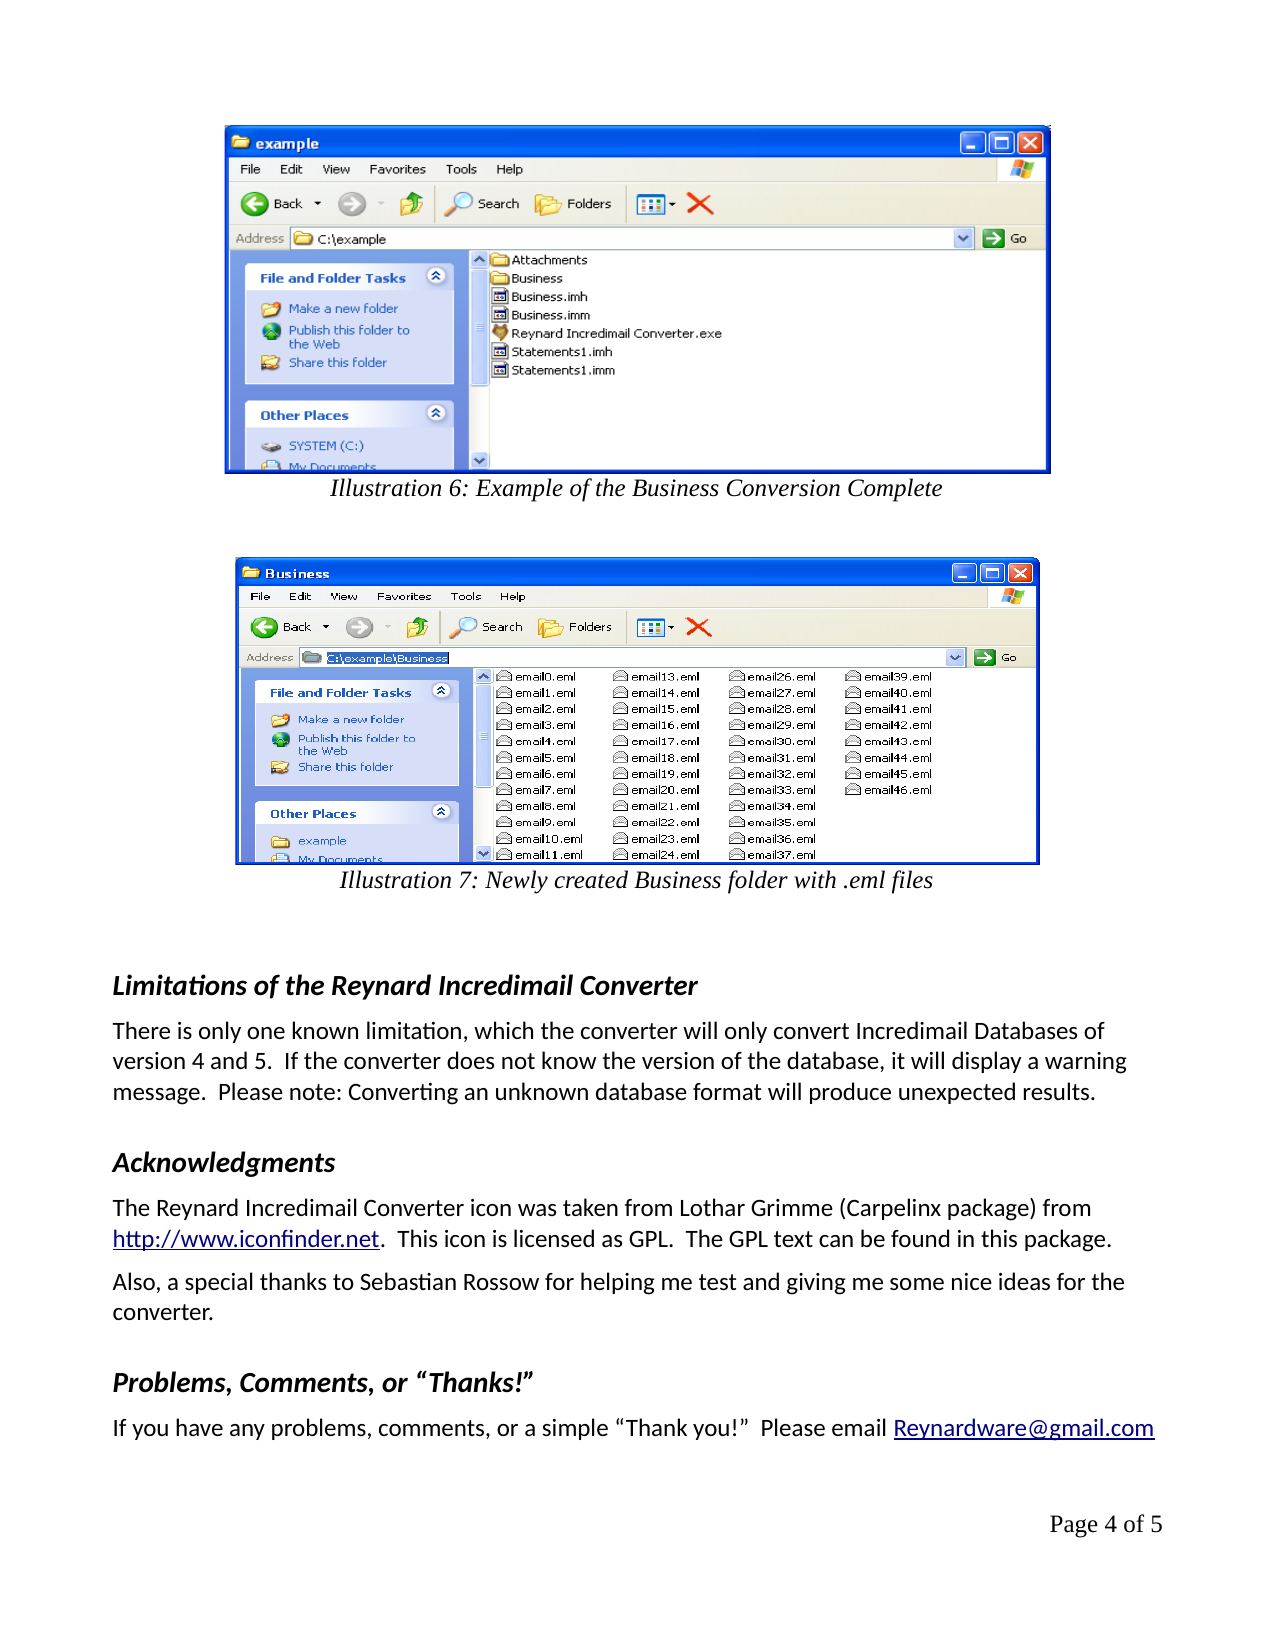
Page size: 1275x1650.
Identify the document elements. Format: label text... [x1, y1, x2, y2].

text The Reynard Incredimail Converter icon was taken from Lothar Grimme (Carpelinx package) from http://www.iconfinder.net. This icon is licensed as GPL. The GPL text can be found in this package. [112, 1192, 1162, 1253]
picture [224, 125, 1051, 474]
subtitle Acknowledgments [112, 1144, 1162, 1180]
text If you have any problems, comments, or a simple “Thank you!” Please email Reynardware@gmail.com [112, 1412, 1162, 1443]
text Illustration 7: Newly created Business folder with .eml files [235, 865, 1040, 894]
text Illustration 6: Example of the Business Conversion Complete [224, 474, 1051, 502]
text Also, a special thanks to Sebastian Rossow for helping me test and giving me some nice ideas for the converter. [112, 1266, 1162, 1327]
subtitle Problems, Comments, or “Thanks!” [112, 1364, 1162, 1400]
text There is only one known limitation, which the converter will only convert Incredimail Databases of version 4 and 5. If the converter does not know the version of the database, it will display a warning message. Please note: Converting an unknown database format will produce unexpected results. [112, 1015, 1162, 1107]
subtitle Limitations of the Reynard Incredimail Converter [112, 967, 1162, 1002]
picture [235, 557, 1040, 865]
